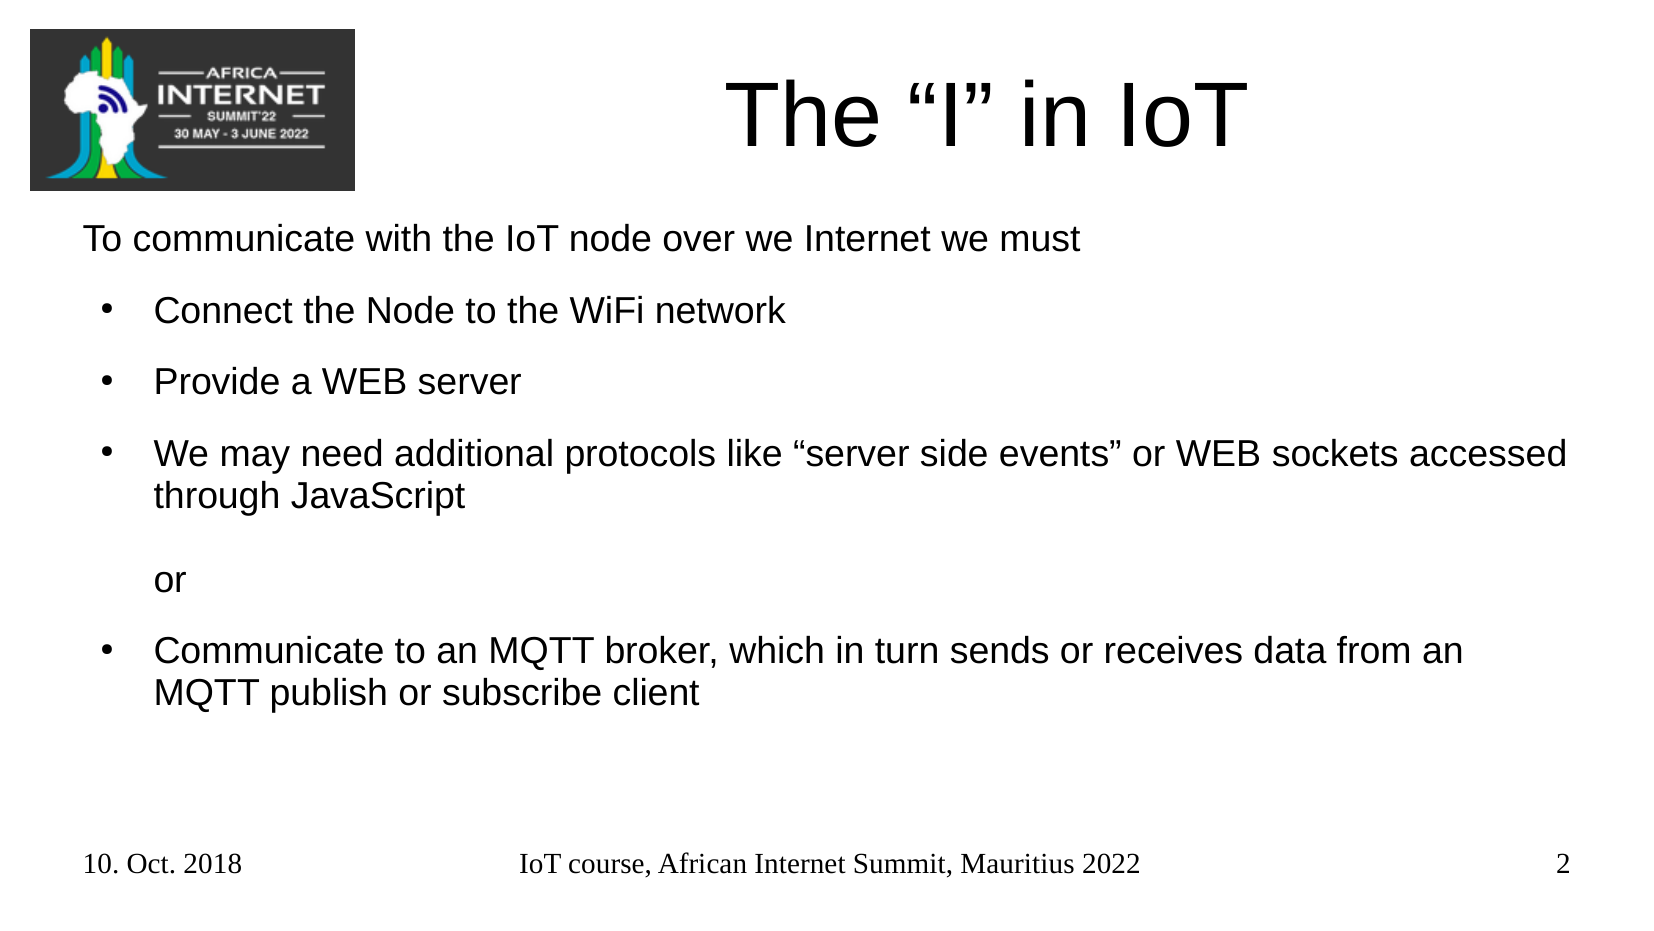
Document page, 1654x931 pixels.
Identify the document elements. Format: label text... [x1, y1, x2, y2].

picture [30, 29, 355, 191]
title The “I” in IoT [403, 37, 1571, 193]
list To communicate with the IoT node over we Internet we must Connect the Node to the WiFi network Provide a WEB server We may need additional protocols like “server side events” or WEB sockets accessed through JavaScript or Communicate to an MQTT broker, which in turn sends or receives data from an MQTT publish or subscribe client [82, 217, 1571, 758]
